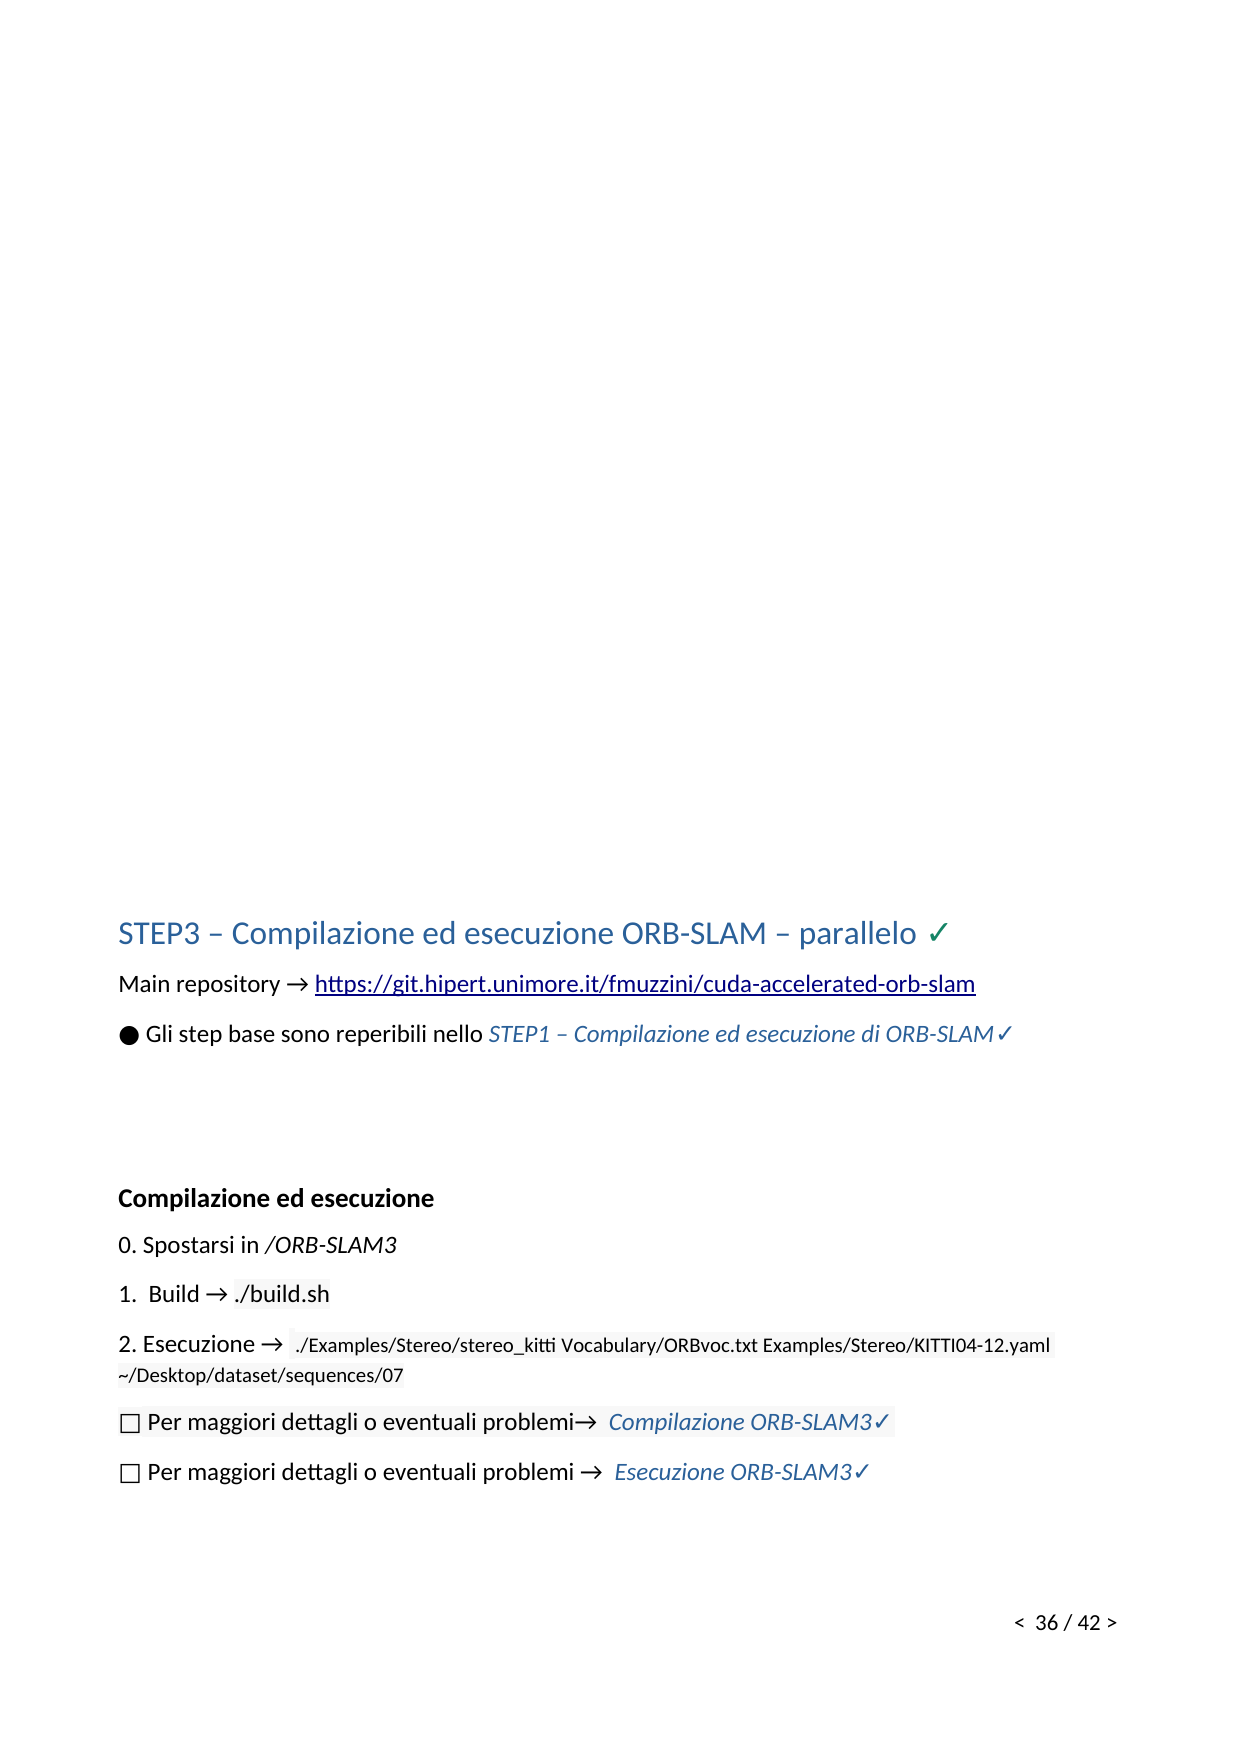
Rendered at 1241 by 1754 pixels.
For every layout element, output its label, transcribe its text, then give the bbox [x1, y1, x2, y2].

text □ Per maggiori dettagli o eventuali problemi → Esecuzione ORB-SLAM3✓ [118, 1456, 1122, 1486]
subtitle Compilazione ed esecuzione [118, 1181, 1122, 1214]
text 1. Build → ./build.sh [118, 1278, 1122, 1309]
text Main repository → https://git.hipert.unimore.it/fmuzzini/cuda-accelerated-orb-slam [118, 968, 1122, 999]
subtitle STEP3 – Compilazione ed esecuzione ORB-SLAM – parallelo ✓ [118, 912, 1122, 953]
text □ Per maggiori dettagli o eventuali problemi→ Compilazione ORB-SLAM3✓ [118, 1406, 1122, 1437]
text 0. Spostarsi in /ORB-SLAM3 [118, 1229, 1122, 1259]
text ● Gli step base sono reperibili nello STEP1 – Compilazione ed esecuzione di ORB-SLAM✓ [118, 1018, 1122, 1048]
text 2. Esecuzione → ./Examples/Stereo/stereo_kitti Vocabulary/ORBvoc.txt Examples/Stereo/KITTI04-12.yaml ~/Desktop/dataset/sequences/07 [118, 1328, 1122, 1388]
